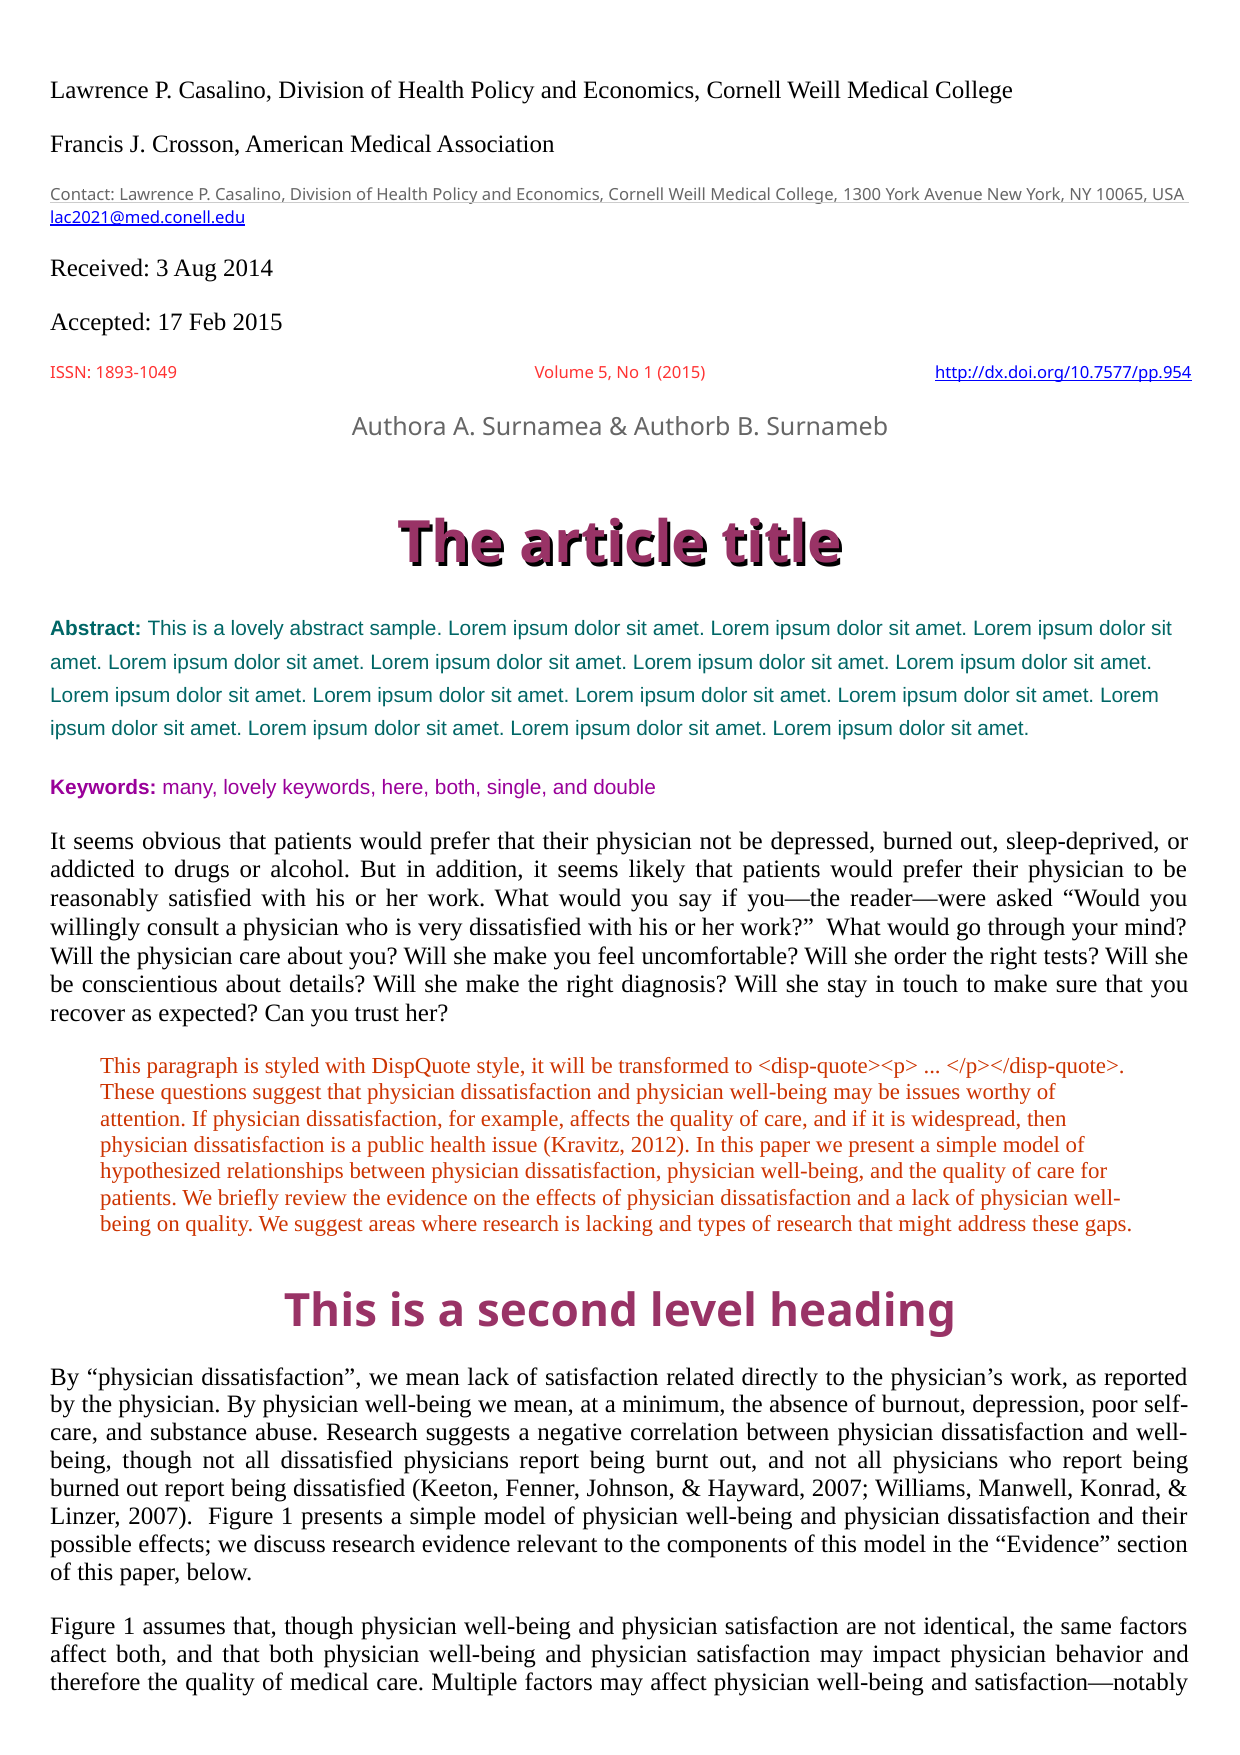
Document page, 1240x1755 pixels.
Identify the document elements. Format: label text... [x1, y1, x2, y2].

text Keywords: many, lovely keywords, here, both, single, and double [50, 767, 1189, 801]
text This paragraph is styled with DispQuote style, it will be transformed to <disp-quote><p> ... </p></disp-quote>. These questions suggest that physician dissatisfaction and physician well-being may be issues worthy of attention. If physician dissatisfaction, for example, affects the quality of care, and if it is widespread, then physician dissatisfaction is a public health issue (Kravitz, 2012). In this paper we present a simple model of hypothesized relationships between physician dissatisfaction, physician well-being, and the quality of care for patients. We briefly review the evidence on the effects of physician dissatisfaction and a lack of physician well-being on quality. We suggest areas where research is lacking and types of research that might address these gaps. [100, 1052, 1139, 1237]
text By “physician dissatisfaction”, we mean lack of satisfaction related directly to the physician’s work, as reported by the physician. By physician well-being we mean, at a minimum, the absence of burnout, depression, poor self-care, and substance abuse. Research suggests a negative correlation between physician dissatisfaction and well-being, though not all dissatisfied physicians report being burnt out, and not all physicians who report being burned out report being dissatisfied (Keeton, Fenner, Johnson, & Hayward, 2007; Williams, Manwell, Konrad, & Linzer, 2007). Figure 1 presents a simple model of physician well-being and physician dissatisfaction and their possible effects; we discuss research evidence relevant to the components of this model in the “Evidence” section of this paper, below. [50, 1362, 1189, 1586]
text It seems obvious that patients would prefer that their physician not be depressed, burned out, sleep-deprived, or addicted to drugs or alcohol. But in addition, it seems likely that patients would prefer their physician to be reasonably satisfied with his or her work. What would you say if you—the reader—were asked “Would you willingly consult a physician who is very dissatisfied with his or her work?” What would go through your mind? Will the physician care about you? Will she make you feel uncomfortable? Will she order the right tests? Will she be conscientious about details? Will she make the right diagnosis? Will she stay in touch to make sure that you recover as expected? Can you trust her? [50, 826, 1189, 1027]
text Contact: Lawrence P. Casalino, Division of Health Policy and Economics, Cornell Weill Medical College, 1300 York Avenue New York, NY 10065, USA [50, 182, 1189, 202]
text ISSN: 1893-1049 Volume 5, No 1 (2015) http://dx.doi.org/10.7577/pp.954 [50, 360, 1189, 383]
subtitle The article title [50, 501, 1189, 580]
text lac2021@med.conell.edu [50, 203, 1189, 228]
text Accepted: 17 Feb 2015 [50, 307, 1189, 335]
text Received: 3 Aug 2014 [50, 253, 1189, 282]
text Francis J. Crosson, American Medical Association [50, 129, 1189, 157]
subtitle This is a second level heading [50, 1287, 1189, 1337]
text Figure 1 assumes that, though physician well-being and physician satisfaction are not identical, the same factors affect both, and that both physician well-being and physician satisfaction may impact physician behavior and therefore the quality of medical care. Multiple factors may affect physician well-being and satisfaction—notably [50, 1611, 1189, 1695]
text Authora A. Surnamea & Authorb B. Surnameb [50, 408, 1189, 442]
text Lawrence P. Casalino, Division of Health Policy and Economics, Cornell Weill Medical College [50, 75, 1189, 104]
text Abstract: This is a lovely abstract sample. Lorem ipsum dolor sit amet. Lorem ipsum dolor sit amet. Lorem ipsum dolor sit amet. Lorem ipsum dolor sit amet. Lorem ipsum dolor sit amet. Lorem ipsum dolor sit amet. Lorem ipsum dolor sit amet. Lorem ipsum dolor sit amet. Lorem ipsum dolor sit amet. Lorem ipsum dolor sit amet. Lorem ipsum dolor sit amet. Lorem ipsum dolor sit amet. Lorem ipsum dolor sit amet. Lorem ipsum dolor sit amet. Lorem ipsum dolor sit amet. [50, 609, 1189, 742]
